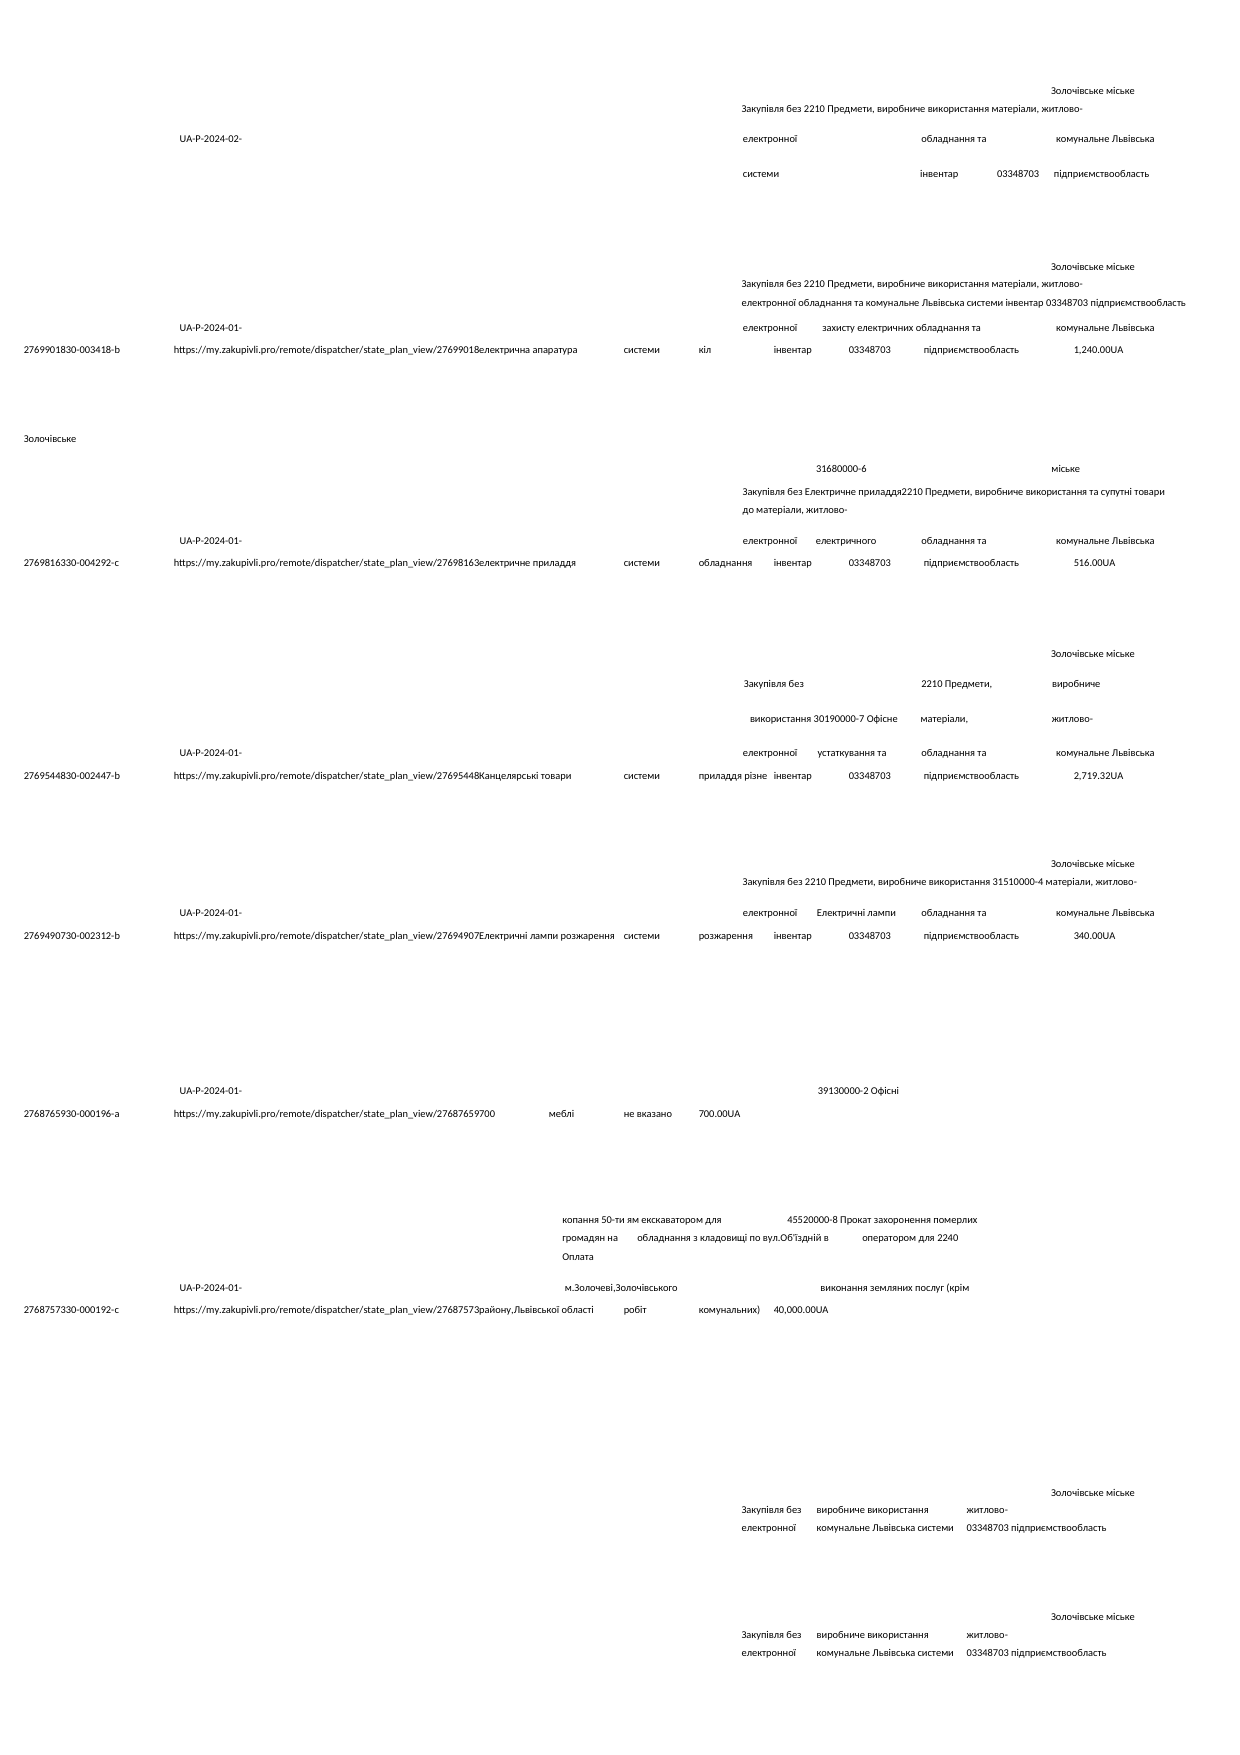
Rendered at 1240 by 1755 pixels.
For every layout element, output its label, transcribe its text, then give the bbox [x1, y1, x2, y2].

text Закупівля без Електричне приладдя2210 Предмети, виробниче використання та супутні товари до матеріали, житлово- [742, 485, 1166, 516]
text Золочівське міське [1051, 647, 1137, 660]
list 2768757330-000192-c https://my.zakupivli.pro/remote/dispatcher/state_plan_view/27687573району,Львівської області робіт комунальних) 40,000.00UA [0, 1303, 1239, 1316]
text UA-P-2024-01- електронної електричного обладнання та комунальне Львівська [23, 522, 1239, 550]
text 31680000-6 міське [23, 450, 1239, 478]
text UA-P-2024-01- електронної Електричні лампи обладнання та комунальне Львівська [23, 894, 1239, 922]
list 2769816330-004292-c https://my.zakupivli.pro/remote/dispatcher/state_plan_view/27698163електричне приладдя системи обладнання інвентар 03348703 підприємствообласть 516.00UA [0, 557, 1239, 569]
text Золочівське [23, 432, 1239, 445]
text UA-P-2024-01- електронної устаткування та обладнання та комунальне Львівська [23, 734, 1239, 762]
text UA-P-2024-01- м.Золочеві,Золочівського виконання земляних послуг (крім [23, 1269, 1239, 1297]
list 2768765930-000196-a https://my.zakupivli.pro/remote/dispatcher/state_plan_view/27687659700 меблі не вказано 700.00UA [0, 1107, 1239, 1120]
text Закупівля без 2210 Предмети, виробниче [23, 665, 1239, 693]
text використання 30190000-7 Офісне матеріали, житлово- [23, 700, 1239, 728]
list 2769901830-003418-b https://my.zakupivli.pro/remote/dispatcher/state_plan_view/27699018електрична апаратура системи кіл інвентар 03348703 підприємствообласть 1,240.00UA [0, 344, 1239, 356]
list 2769490730-002312-b https://my.zakupivli.pro/remote/dispatcher/state_plan_view/27694907Електричні лампи розжарення системи розжарення інвентар 03348703 підприємствообласть 340.00UA [0, 929, 1239, 942]
text UA-P-2024-01- електронної захисту електричних обладнання та комунальне Львівська [23, 309, 1239, 337]
text Золочівське міське [1051, 858, 1137, 871]
text копання 50-ти ям екскаватором для 45520000-8 Прокат захоронення померлих громадян на обладнання з кладовищі по вул.Об'їздній в оператором для 2240 Оплата [562, 1213, 979, 1263]
list 2769544830-002447-b https://my.zakupivli.pro/remote/dispatcher/state_plan_view/27695448Канцелярські товари системи приладдя різне інвентар 03348703 підприємствообласть 2,719.32UA [0, 769, 1239, 782]
text UA-P-2024-01- 39130000-2 Офісні [23, 1072, 1239, 1100]
text Закупівля без 2210 Предмети, виробниче використання 31510000-4 матеріали, житлово- [742, 876, 1166, 888]
